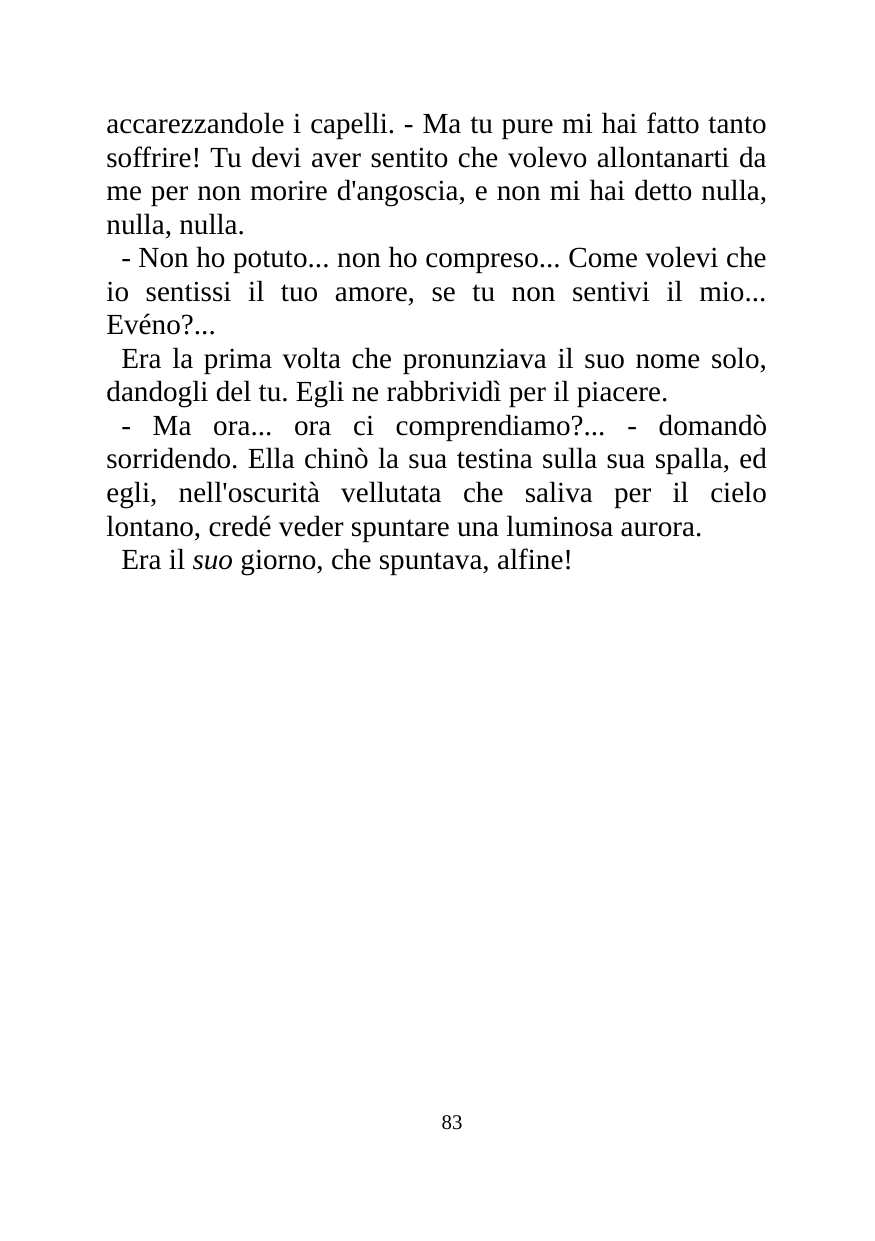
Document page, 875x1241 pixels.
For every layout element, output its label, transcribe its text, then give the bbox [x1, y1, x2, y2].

text Era il suo giorno, che spuntava, alfine! [106, 542, 768, 576]
text - Ma ora... ora ci comprendiamo?... - domandò sorridendo. Ella chinò la sua testina sulla sua spalla, ed egli, nell'oscurità vellutata che saliva per il cielo lontano, credé veder spuntare una luminosa aurora. [106, 408, 768, 542]
text accarezzandole i capelli. - Ma tu pure mi hai fatto tanto soffrire! Tu devi aver sentito che volevo allontanarti da me per non morire d'angoscia, e non mi hai detto nulla, nulla, nulla. [106, 106, 768, 240]
text Era la prima volta che pronunziava il suo nome solo, dandogli del tu. Egli ne rabbrividì per il piacere. [106, 341, 768, 408]
text - Non ho potuto... non ho compreso... Come volevi che io sentissi il tuo amore, se tu non sentivi il mio... Evéno?... [106, 240, 768, 341]
